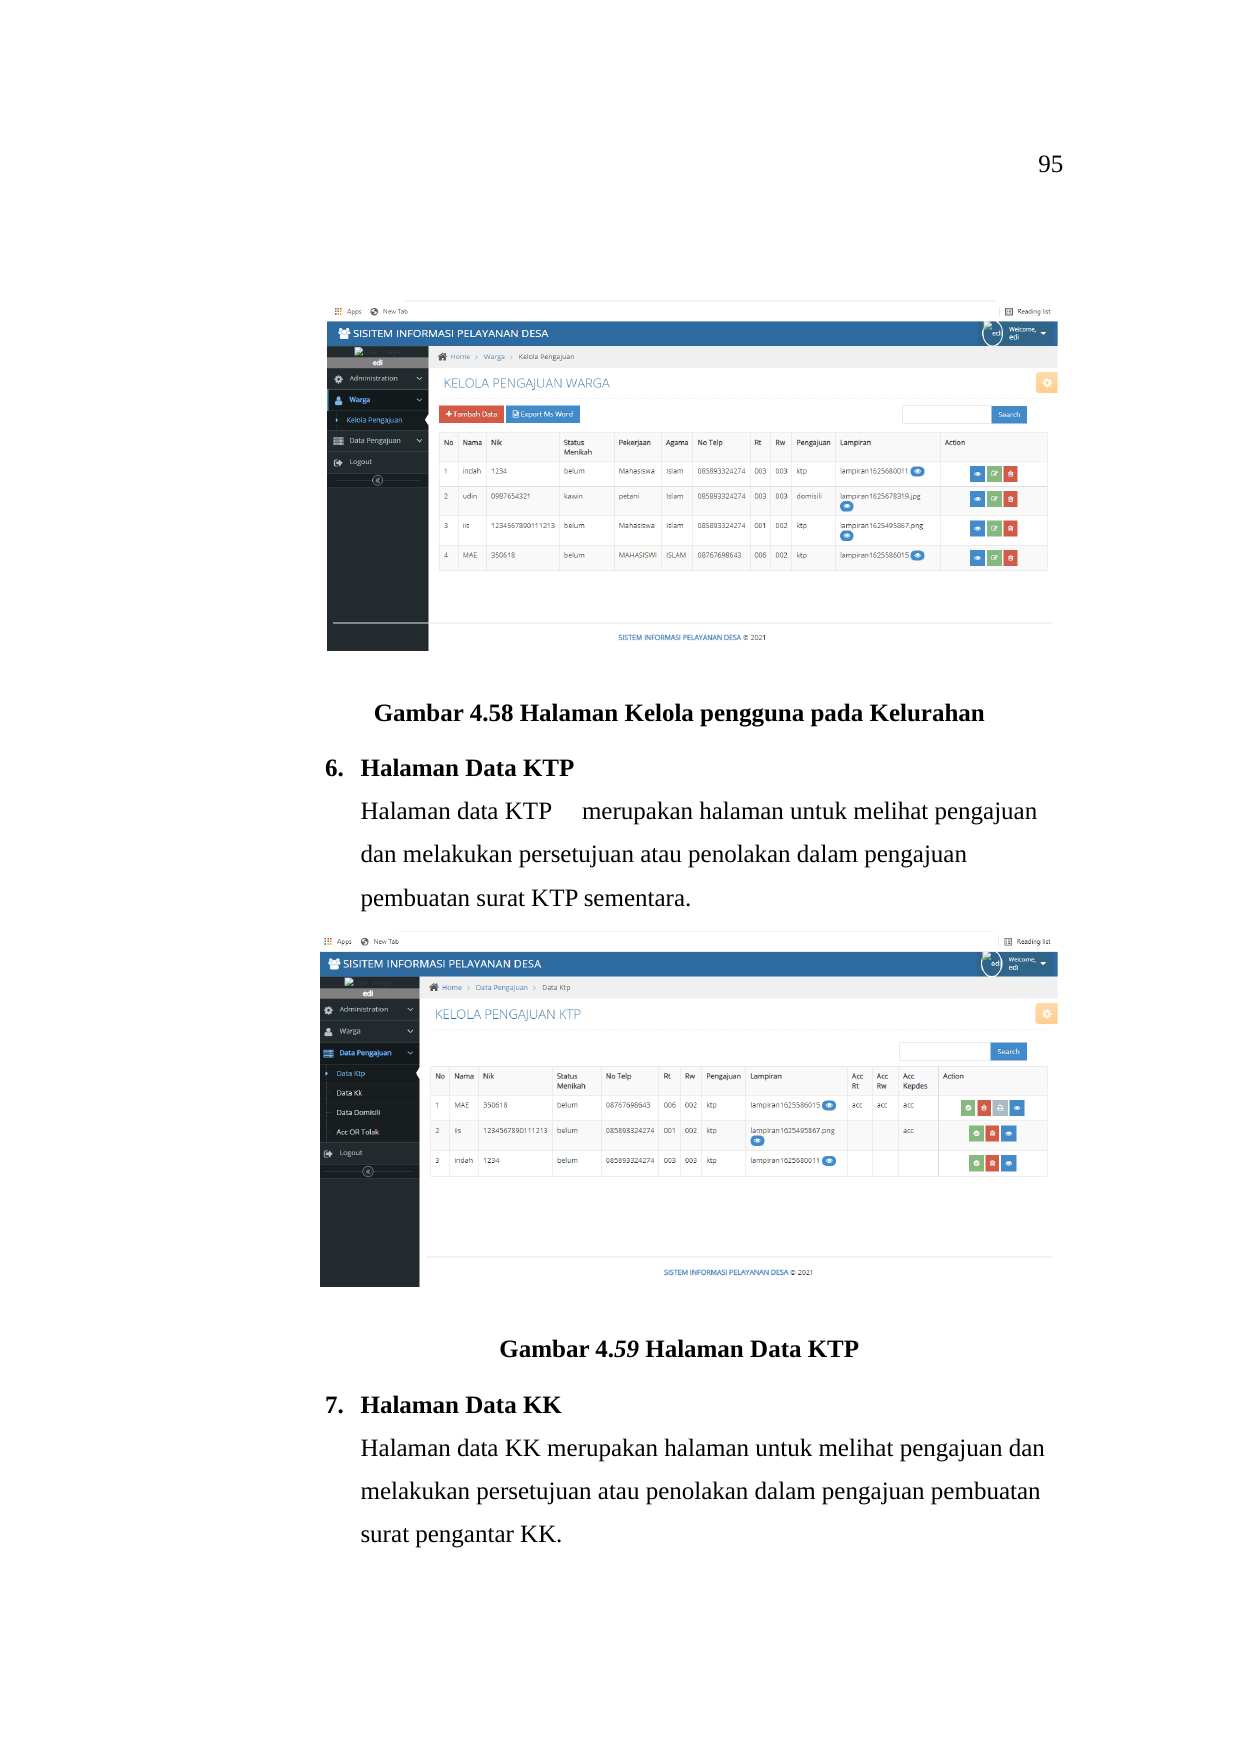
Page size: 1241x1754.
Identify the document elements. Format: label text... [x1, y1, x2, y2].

table_header [314, 926, 1063, 1322]
list Halaman data KTP merupakan halaman untuk melihat pengajuan dan melakukan persetujuan atau penolakan dalam pengajuan pembuatan surat KTP sementara. [325, 796, 1063, 911]
list Halaman data KK merupakan halaman untuk melihat pengajuan dan melakukan persetujuan atau penolakan dalam pengajuan pembuatan surat pengantar KK. [325, 1433, 1063, 1548]
list Halaman Data KTP [325, 753, 1063, 782]
list Gambar 4.58 Halaman Kelola pengguna pada Kelurahan [295, 698, 1063, 726]
picture [327, 300, 1058, 651]
list Gambar 4.59 Halaman Data KTP [295, 1334, 1063, 1363]
list Halaman Data KK [325, 1390, 1063, 1418]
table_header [321, 294, 1063, 685]
picture [320, 931, 1058, 1287]
